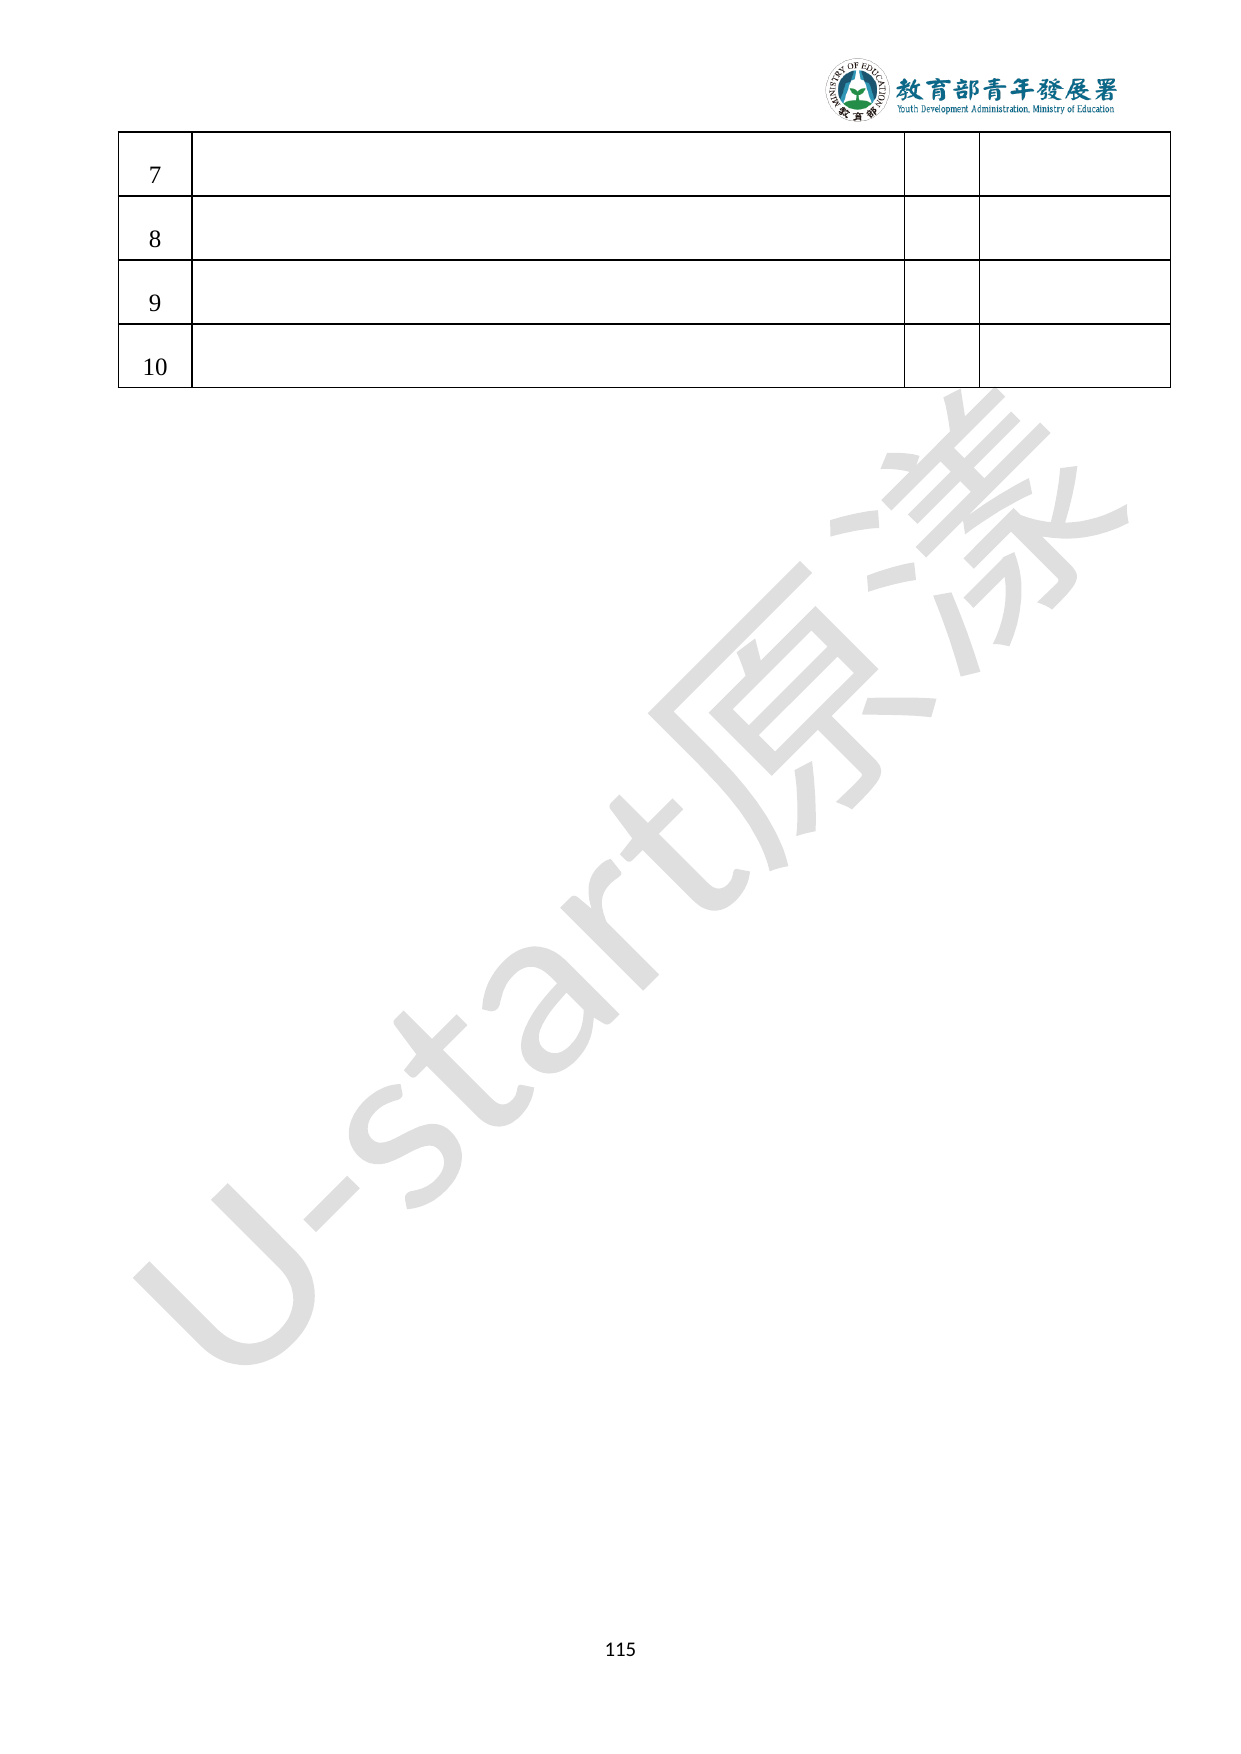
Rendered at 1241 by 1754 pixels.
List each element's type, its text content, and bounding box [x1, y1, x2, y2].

table_cell 7 [119, 133, 191, 195]
table_cell 10 [119, 325, 191, 387]
table_cell [905, 325, 979, 387]
table_cell [193, 133, 904, 195]
table_cell [905, 133, 979, 195]
table_cell [980, 261, 1170, 323]
table_cell [905, 261, 979, 323]
table_cell [905, 197, 979, 259]
table_cell [980, 325, 1170, 387]
table_cell [980, 197, 1170, 259]
table_cell 9 [119, 261, 191, 323]
table_cell [193, 325, 904, 387]
table_cell [193, 197, 904, 259]
table_cell [193, 261, 904, 323]
table_cell 8 [119, 197, 191, 259]
table_cell [980, 133, 1170, 195]
